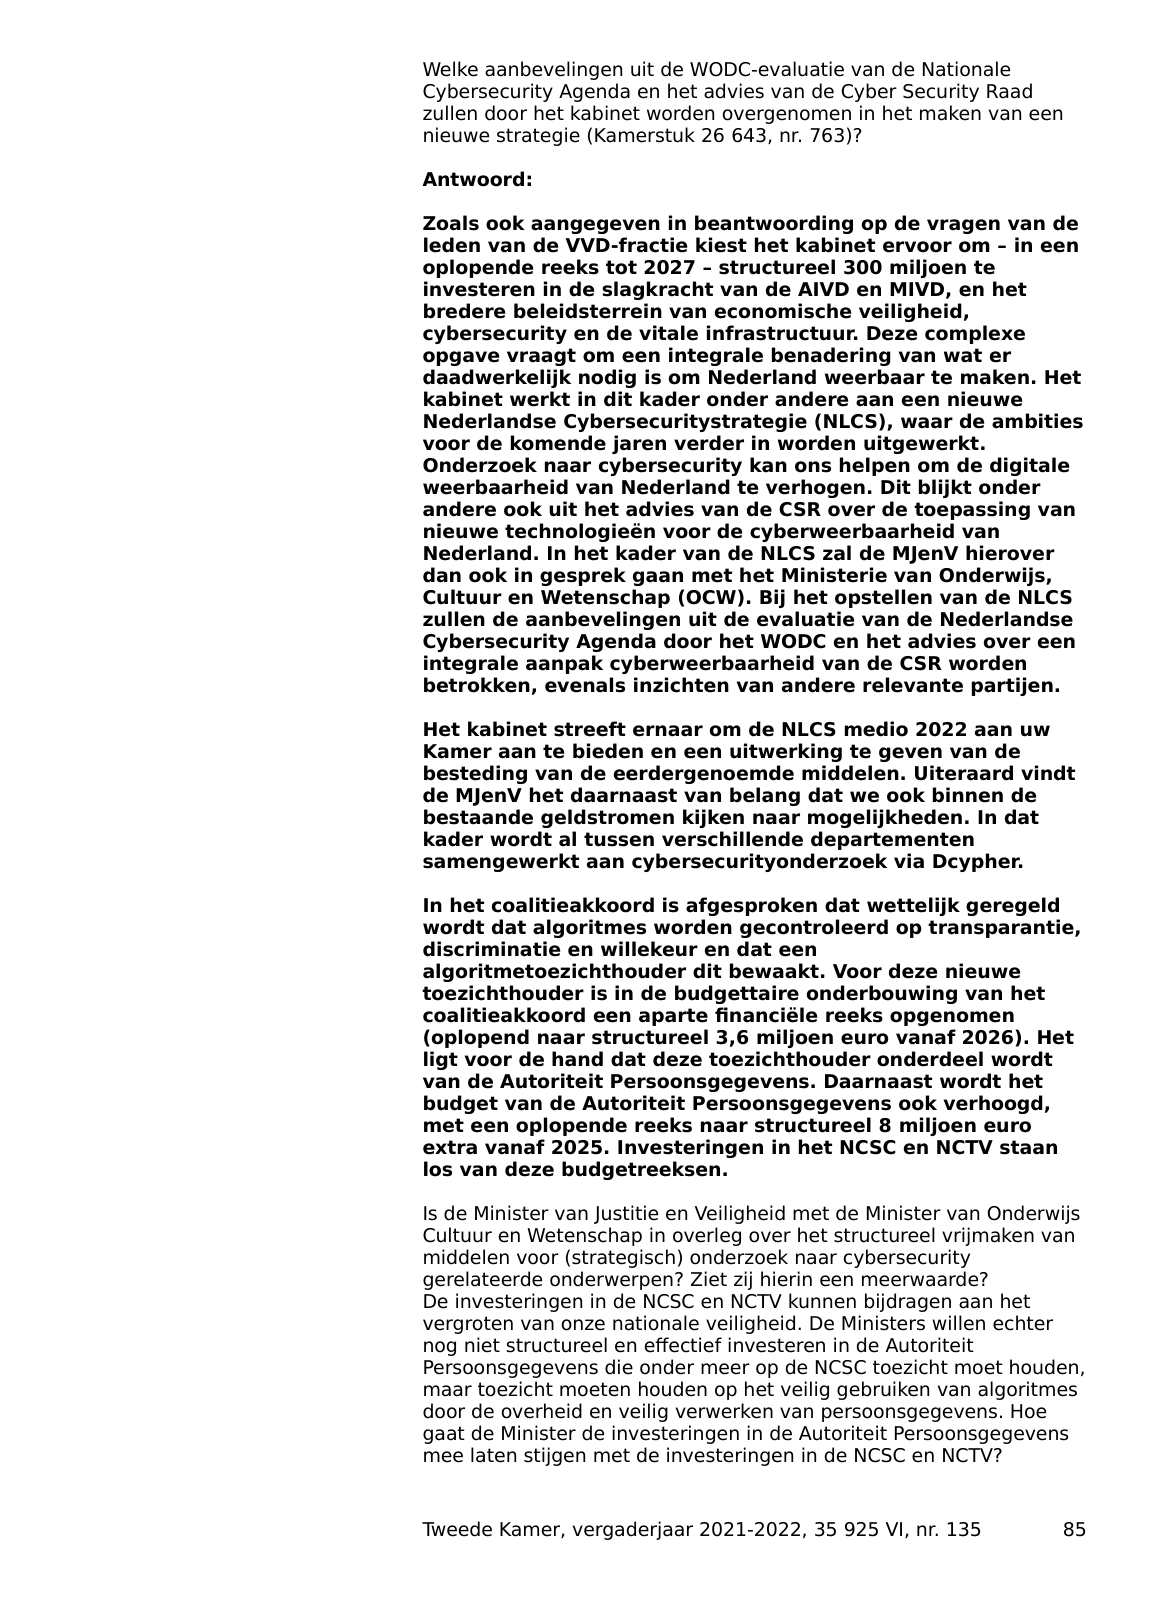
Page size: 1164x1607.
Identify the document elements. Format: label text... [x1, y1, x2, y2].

text Is de Minister van Justitie en Veiligheid met de Minister van Onderwijs Cultuur en Wetenschap in overleg over het structureel vrijmaken van middelen voor (strategisch) onderzoek naar cybersecurity gerelateerde onderwerpen? Ziet zij hierin een meerwaarde? [422, 1203, 1087, 1291]
text De investeringen in de NCSC en NCTV kunnen bijdragen aan het vergroten van onze nationale veiligheid. De Ministers willen echter nog niet structureel en effectief investeren in de Autoriteit Persoonsgegevens die onder meer op de NCSC toezicht moet houden, maar toezicht moeten houden op het veilig gebruiken van algoritmes door de overheid en veilig verwerken van persoonsgegevens. Hoe gaat de Minister de investeringen in de Autoriteit Persoonsgegevens mee laten stijgen met de investeringen in de NCSC en NCTV? [422, 1291, 1087, 1467]
text In het coalitieakkoord is afgesproken dat wettelijk geregeld wordt dat algoritmes worden gecontroleerd op transparantie, discriminatie en willekeur en dat een algoritmetoezichthouder dit bewaakt. Voor deze nieuwe toezichthouder is in de budgettaire onderbouwing van het coalitieakkoord een aparte financiële reeks opgenomen (oplopend naar structureel 3,6 miljoen euro vanaf 2026). Het ligt voor de hand dat deze toezichthouder onderdeel wordt van de Autoriteit Persoonsgegevens. Daarnaast wordt het budget van de Autoriteit Persoonsgegevens ook verhoogd, met een oplopende reeks naar structureel 8 miljoen euro extra vanaf 2025. Investeringen in het NCSC en NCTV staan los van deze budgetreeksen. [422, 895, 1087, 1181]
subtitle Antwoord: [422, 169, 1087, 191]
text Welke aanbevelingen uit de WODC-evaluatie van de Nationale Cybersecurity Agenda en het advies van de Cyber Security Raad zullen door het kabinet worden overgenomen in het maken van een nieuwe strategie (Kamerstuk 26 643, nr. 763)? [422, 59, 1087, 147]
text Zoals ook aangegeven in beantwoording op de vragen van de leden van de VVD-fractie kiest het kabinet ervoor om – in een oplopende reeks tot 2027 – structureel 300 miljoen te investeren in de slagkracht van de AIVD en MIVD, en het bredere beleidsterrein van economische veiligheid, cybersecurity en de vitale infrastructuur. Deze complexe opgave vraagt om een integrale benadering van wat er daadwerkelijk nodig is om Nederland weerbaar te maken. Het kabinet werkt in dit kader onder andere aan een nieuwe Nederlandse Cybersecuritystrategie (NLCS), waar de ambities voor de komende jaren verder in worden uitgewerkt. Onderzoek naar cybersecurity kan ons helpen om de digitale weerbaarheid van Nederland te verhogen. Dit blijkt onder andere ook uit het advies van de CSR over de toepassing van nieuwe technologieën voor de cyberweerbaarheid van Nederland. In het kader van de NLCS zal de MJenV hierover dan ook in gesprek gaan met het Ministerie van Onderwijs, Cultuur en Wetenschap (OCW). Bij het opstellen van de NLCS zullen de aanbevelingen uit de evaluatie van de Nederlandse Cybersecurity Agenda door het WODC en het advies over een integrale aanpak cyberweerbaarheid van de CSR worden betrokken, evenals inzichten van andere relevante partijen. [422, 213, 1087, 697]
text Het kabinet streeft ernaar om de NLCS medio 2022 aan uw Kamer aan te bieden en een uitwerking te geven van de besteding van de eerdergenoemde middelen. Uiteraard vindt de MJenV het daarnaast van belang dat we ook binnen de bestaande geldstromen kijken naar mogelijkheden. In dat kader wordt al tussen verschillende departementen samengewerkt aan cybersecurityonderzoek via Dcypher. [422, 719, 1087, 873]
